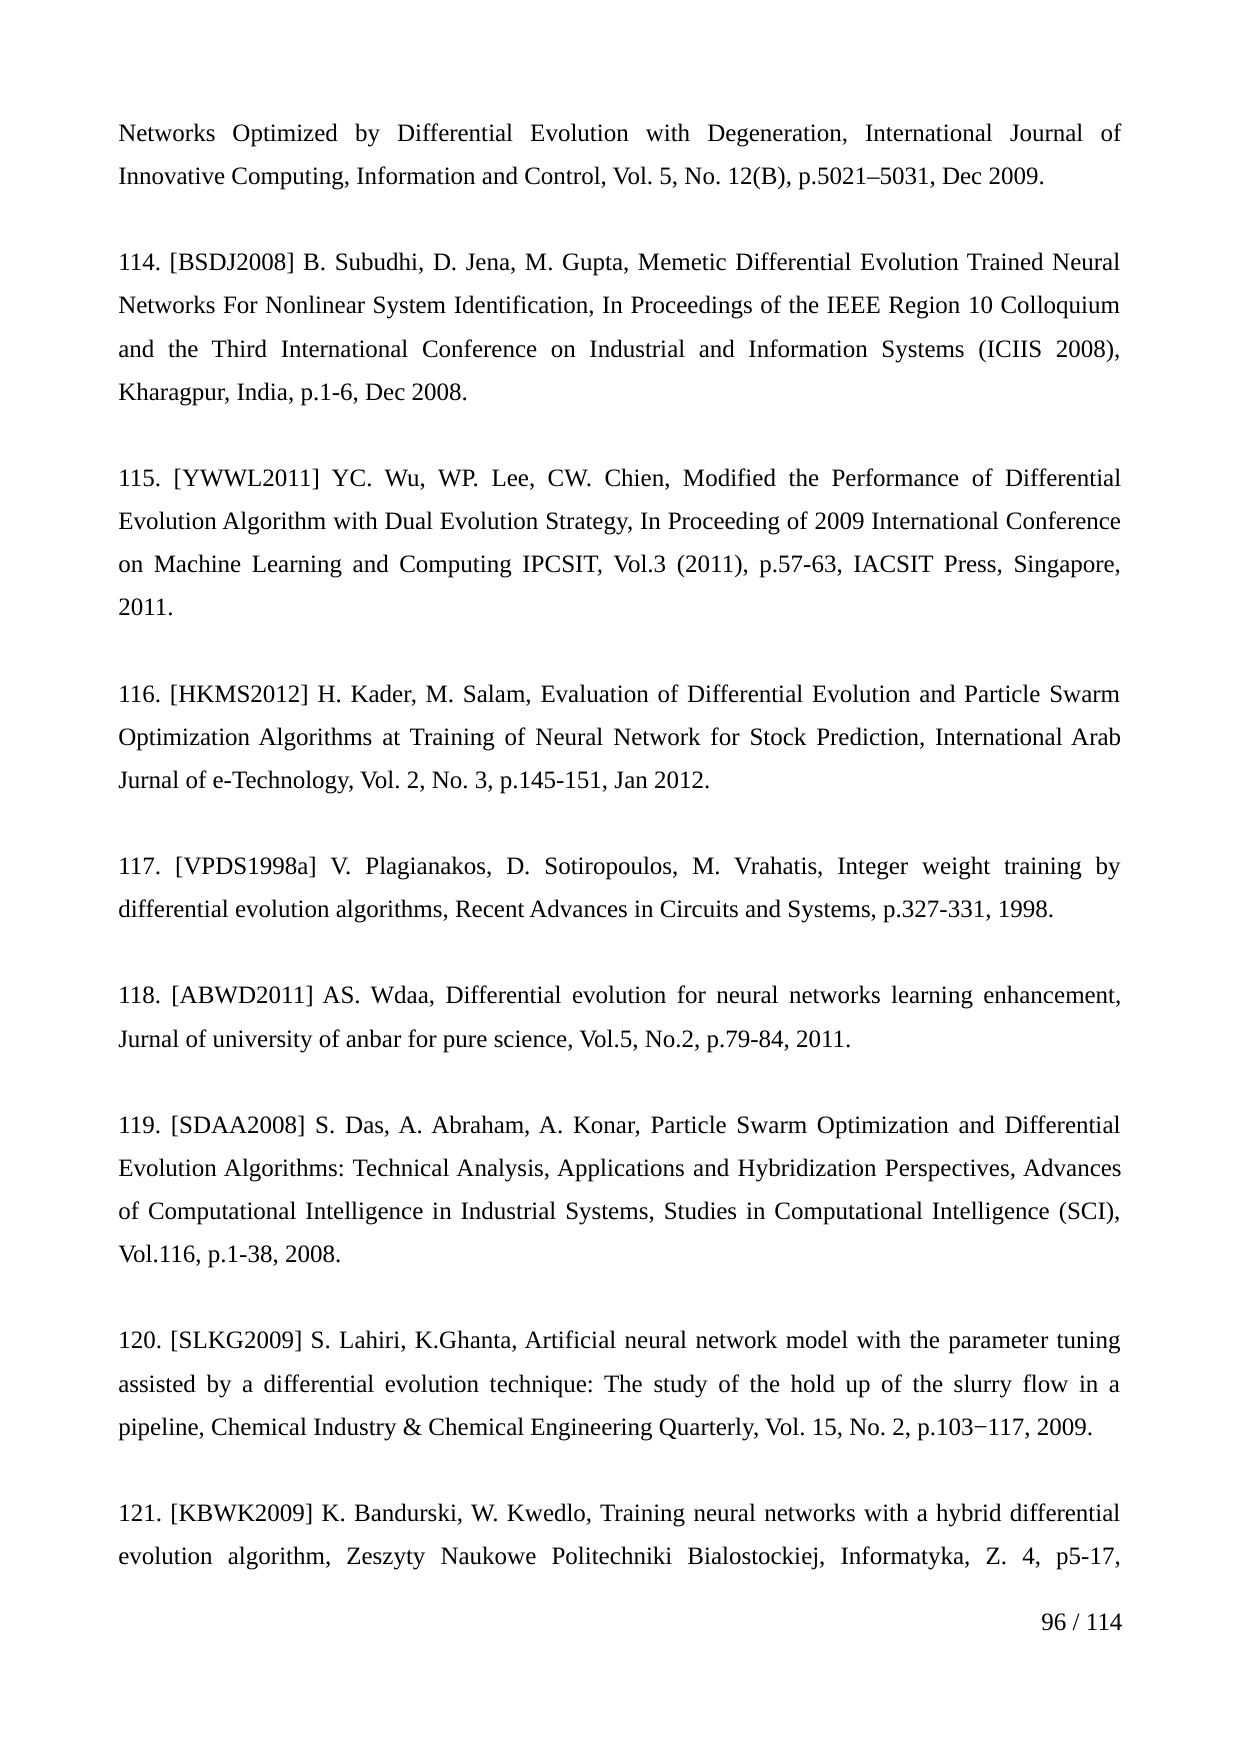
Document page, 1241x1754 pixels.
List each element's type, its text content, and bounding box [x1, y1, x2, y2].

text 115. [YWWL2011] YC. Wu, WP. Lee, CW. Chien, Modified the Performance of Differential Evolution Algorithm with Dual Evolution Strategy, In Proceeding of 2009 International Conference on Machine Learning and Computing IPCSIT, Vol.3 (2011), p.57-63, IACSIT Press, Singapore, 2011. [118, 463, 1122, 621]
text 119. [SDAA2008] S. Das, A. Abraham, A. Konar, Particle Swarm Optimization and Differential Evolution Algorithms: Technical Analysis, Applications and Hybridization Perspectives, Advances of Computational Intelligence in Industrial Systems, Studies in Computational Intelligence (SCI), Vol.116, p.1-38, 2008. [118, 1110, 1122, 1268]
text 114. [BSDJ2008] B. Subudhi, D. Jena, M. Gupta, Memetic Differential Evolution Trained Neural Networks For Nonlinear System Identification, In Proceedings of the IEEE Region 10 Colloquium and the Third International Conference on Industrial and Information Systems (ICIIS 2008), Kharagpur, India, p.1-6, Dec 2008. [118, 247, 1122, 406]
text 118. [ABWD2011] AS. Wdaa, Differential evolution for neural networks learning enhancement, Jurnal of university of anbar for pure science, Vol.5, No.2, p.79-84, 2011. [118, 981, 1122, 1052]
text 117. [VPDS1998a] V. Plagianakos, D. Sotiropoulos, M. Vrahatis, Integer weight training by differential evolution algorithms, Recent Advances in Circuits and Systems, p.327-331, 1998. [118, 851, 1122, 923]
text 120. [SLKG2009] S. Lahiri, K.Ghanta, Artificial neural network model with the parameter tuning assisted by a differential evolution technique: The study of the hold up of the slurry flow in a pipeline, Chemical Industry & Chemical Engineering Quarterly, Vol. 15, No. 2, p.103−117, 2009. [118, 1326, 1122, 1441]
text Networks Optimized by Differential Evolution with Degeneration, International Journal of Innovative Computing, Information and Control, Vol. 5, No. 12(B), p.5021–5031, Dec 2009. [118, 118, 1122, 190]
text 116. [HKMS2012] H. Kader, M. Salam, Evaluation of Differential Evolution and Particle Swarm Optimization Algorithms at Training of Neural Network for Stock Prediction, International Arab Jurnal of e-Technology, Vol. 2, No. 3, p.145-151, Jan 2012. [118, 679, 1122, 794]
text 121. [KBWK2009] K. Bandurski, W. Kwedlo, Training neural networks with a hybrid differential evolution algorithm, Zeszyty Naukowe Politechniki Bialostockiej, Informatyka, Z. 4, p5-17, [118, 1498, 1122, 1570]
